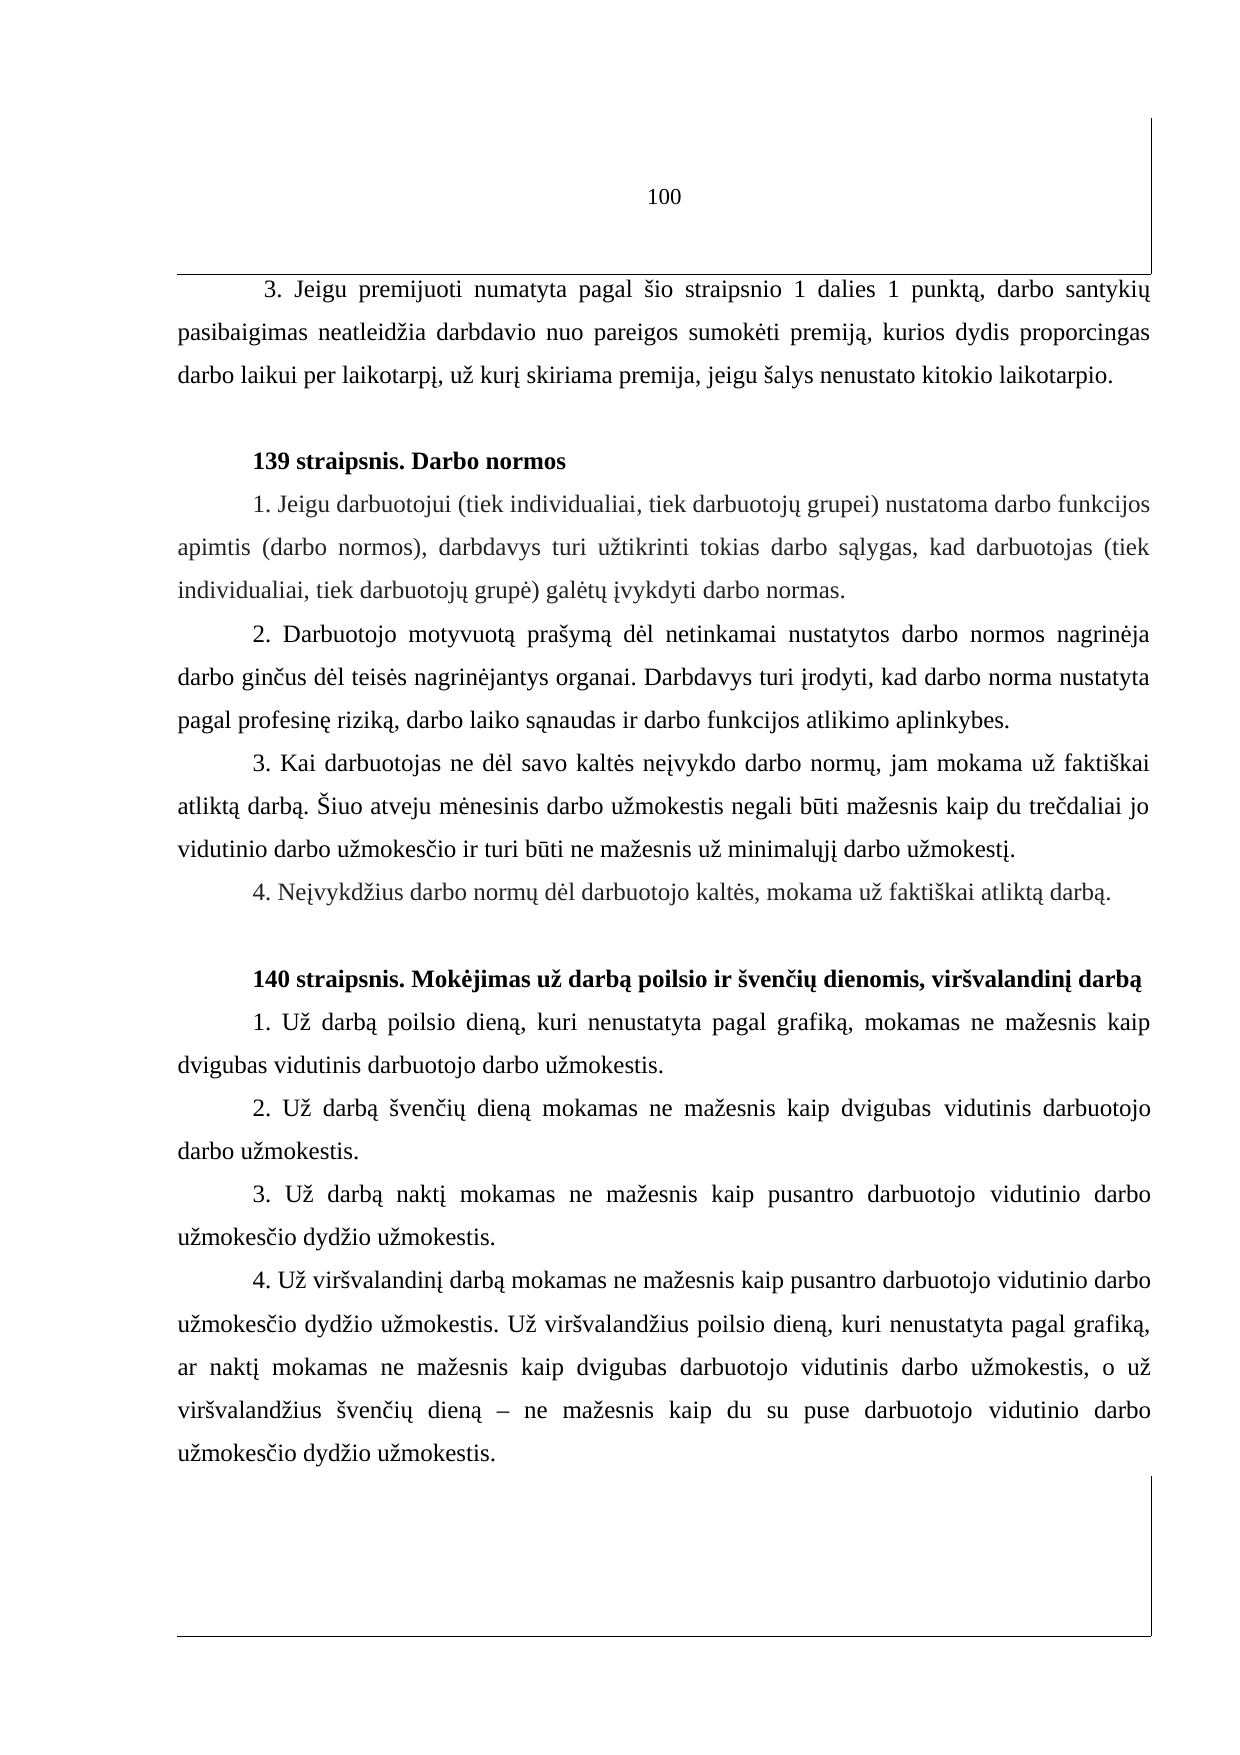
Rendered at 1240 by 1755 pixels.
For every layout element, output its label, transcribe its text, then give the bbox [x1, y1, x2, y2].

text 1. Už darbą poilsio dieną, kuri nenustatyta pagal grafiką, mokamas ne mažesnis kaip dvigubas vidutinis darbuotojo darbo užmokestis. [177, 1007, 1151, 1079]
text 4. Neįvykdžius darbo normų dėl darbuotojo kaltės, mokama už faktiškai atliktą darbą. [177, 877, 1151, 906]
text 2. Darbuotojo motyvuotą prašymą dėl netinkamai nustatytos darbo normos nagrinėja darbo ginčus dėl teisės nagrinėjantys organai. Darbdavys turi įrodyti, kad darbo norma nustatyta pagal profesinę riziką, darbo laiko sąnaudas ir darbo funkcijos atlikimo aplinkybes. [177, 619, 1151, 734]
text 3. Už darbą naktį mokamas ne mažesnis kaip pusantro darbuotojo vidutinio darbo užmokesčio dydžio užmokestis. [177, 1179, 1151, 1251]
text 140 straipsnis. Mokėjimas už darbą poilsio ir švenčių dienomis, viršvalandinį darbą [177, 964, 1151, 992]
text 3. Kai darbuotojas ne dėl savo kaltės neįvykdo darbo normų, jam mokama už faktiškai atliktą darbą. Šiuo atveju mėnesinis darbo užmokestis negali būti mažesnis kaip du trečdaliai jo vidutinio darbo užmokesčio ir turi būti ne mažesnis už minimalųjį darbo užmokestį. [177, 748, 1151, 863]
text 3. Jeigu premijuoti numatyta pagal šio straipsnio 1 dalies 1 punktą, darbo santykių pasibaigimas neatleidžia darbdavio nuo pareigos sumokėti premiją, kurios dydis proporcingas darbo laikui per laikotarpį, už kurį skiriama premija, jeigu šalys nenustato kitokio laikotarpio. [177, 274, 1151, 389]
text 4. Už viršvalandinį darbą mokamas ne mažesnis kaip pusantro darbuotojo vidutinio darbo užmokesčio dydžio užmokestis. Už viršvalandžius poilsio dieną, kuri nenustatyta pagal grafiką, ar naktį mokamas ne mažesnis kaip dvigubas darbuotojo vidutinis darbo užmokestis, o už viršvalandžius švenčių dieną – ne mažesnis kaip du su puse darbuotojo vidutinio darbo užmokesčio dydžio užmokestis. [177, 1266, 1151, 1467]
text 2. Už darbą švenčių dieną mokamas ne mažesnis kaip dvigubas vidutinis darbuotojo darbo užmokestis. [177, 1093, 1151, 1165]
text 1. Jeigu darbuotojui (tiek individualiai, tiek darbuotojų grupei) nustatoma darbo funkcijos apimtis (darbo normos), darbdavys turi užtikrinti tokias darbo sąlygas, kad darbuotojas (tiek individualiai, tiek darbuotojų grupė) galėtų įvykdyti darbo normas. [177, 489, 1151, 604]
text 139 straipsnis. Darbo normos [177, 446, 1151, 475]
